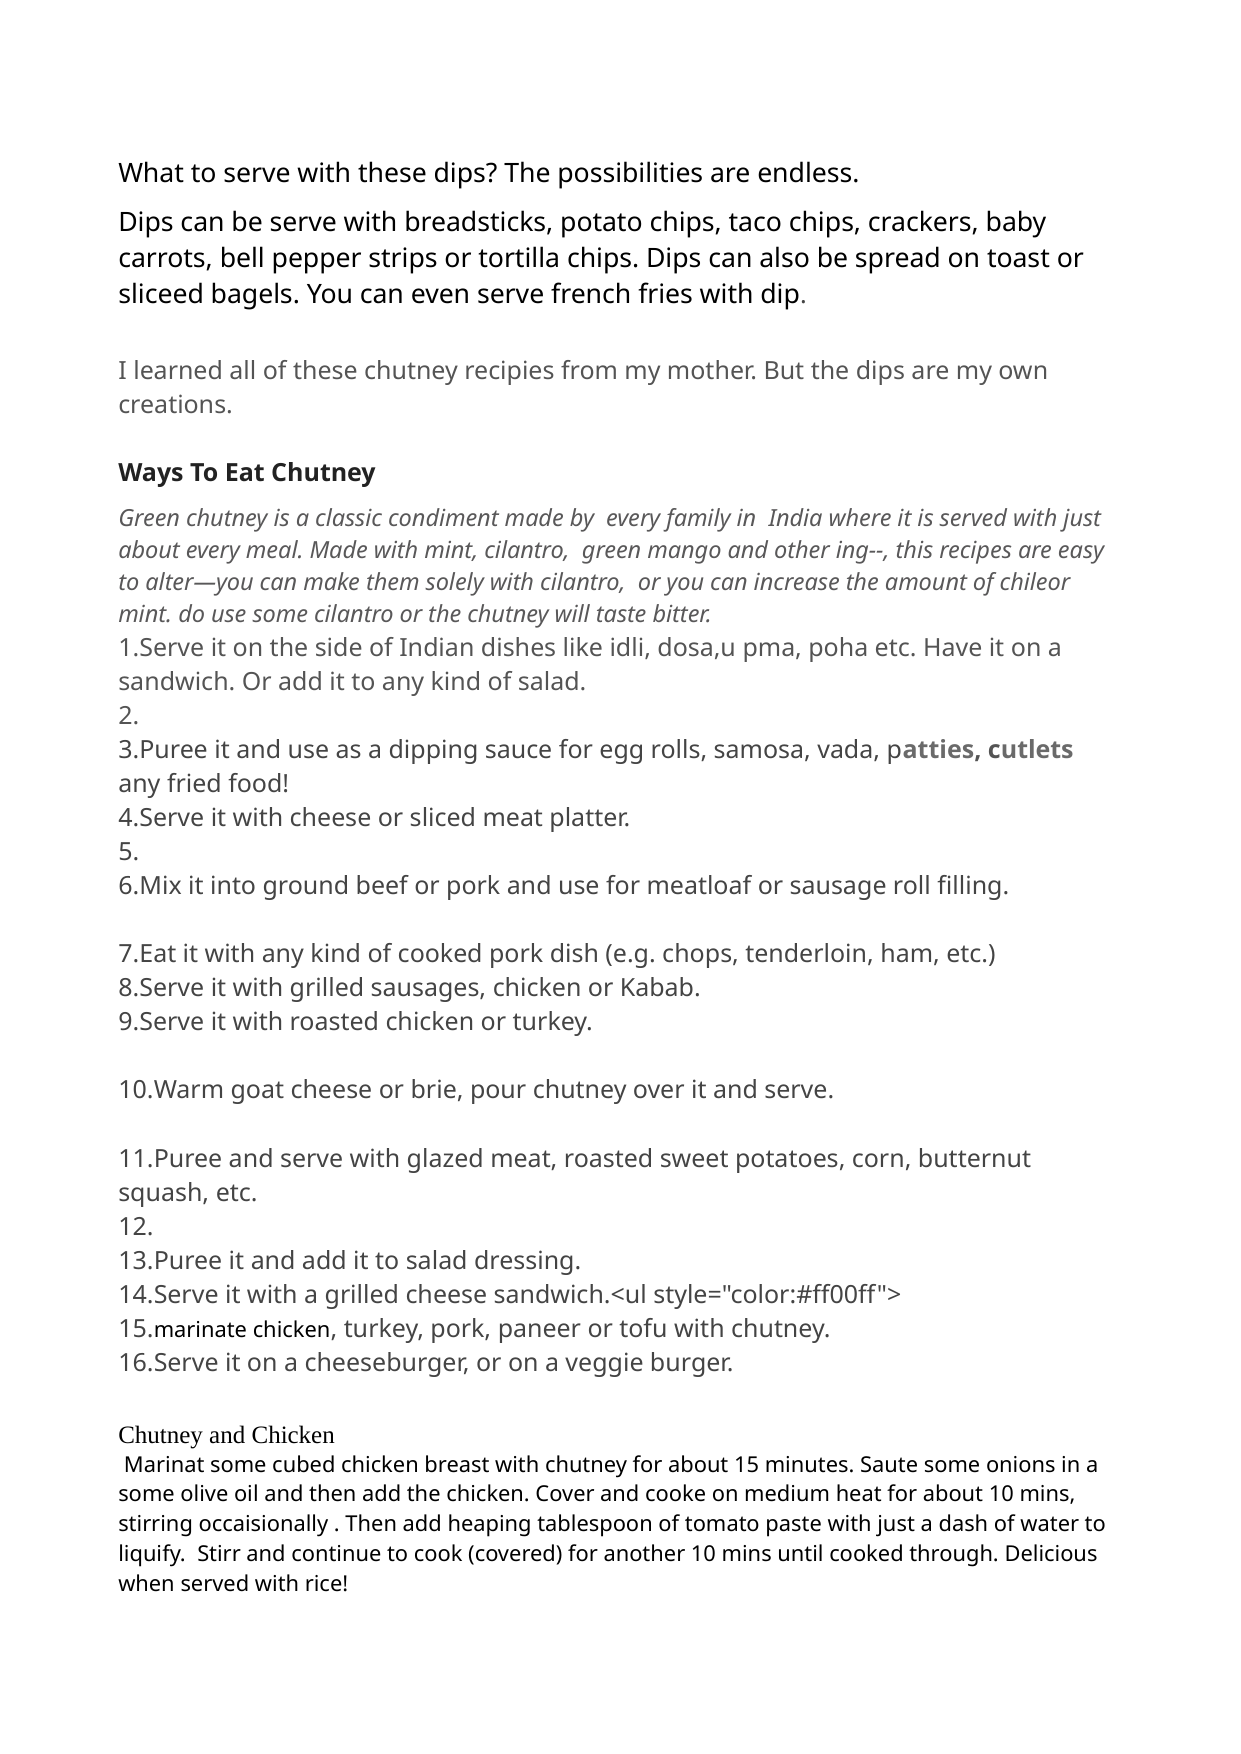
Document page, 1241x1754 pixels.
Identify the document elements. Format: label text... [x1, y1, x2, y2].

list Serve it with a grilled cheese sandwich.<ul style="color:#ff00ff"> [118, 1276, 1122, 1311]
list Serve it with roasted chicken or turkey. [118, 1004, 1122, 1038]
text Dips can be serve with breadsticks, potato chips, taco chips, crackers, baby carrots, bell pepper strips or tortilla chips. Dips can also be spread on toast or sliceed bagels. You can even serve french fries with dip. [118, 203, 1122, 311]
list Puree it and add it to salad dressing. [118, 1242, 1122, 1276]
list Serve it on the side of Indian dishes like idli, dosa,u pma, poha etc. Have it on a sandwich. Or add it to any kind of salad. [118, 629, 1122, 697]
text Ways To Eat Chutney [118, 455, 1122, 489]
list Eat it with any kind of cooked pork dish (e.g. chops, tenderloin, ham, etc.) [118, 936, 1122, 970]
text Green chutney is a classic condiment made by every family in India where it is served with just about every meal. Made with mint, cilantro, green mango and other ing--, this recipes are easy to alter—you can make them solely with cilantro, or you can increase the amount of chileor mint. do use some cilantro or the chutney will taste bitter. [118, 501, 1122, 629]
list Puree and serve with glazed meat, roasted sweet potatoes, corn, butternut squash, etc. [118, 1140, 1122, 1208]
text What to serve with these dips? The possibilities are endless. [118, 154, 1122, 190]
list marinate chicken, turkey, pork, paneer or tofu with chutney. [118, 1311, 1122, 1344]
text I learned all of these chutney recipies from my mother. But the dips are my own creations. [118, 353, 1122, 421]
list Puree it and use as a dipping sauce for egg rolls, samosa, vada, patties, cutlets any fried food! [118, 731, 1122, 799]
list Serve it with grilled sausages, chicken or Kabab. [118, 970, 1122, 1004]
list Warm goat cheese or brie, pour chutney over it and serve. [118, 1072, 1122, 1106]
text Chutney and Chicken Marinat some cubed chicken breast with chutney for about 15 minutes. Saute some onions in a some olive oil and then add the chicken. Cover and cooke on medium heat for about 10 mins, stirring occaisionally . Then add heaping tablespoon of tomato paste with just a dash of water to liquify. Stirr and continue to cook (covered) for another 10 mins until cooked through. Delicious when served with rice! [118, 1420, 1122, 1598]
list Mix it into ground beef or pork and use for meatloaf or sausage roll filling. [118, 868, 1122, 902]
list Serve it with cheese or sliced meat platter. [118, 799, 1122, 834]
list Serve it on a cheeseburger, or on a veggie burger. [118, 1344, 1122, 1379]
